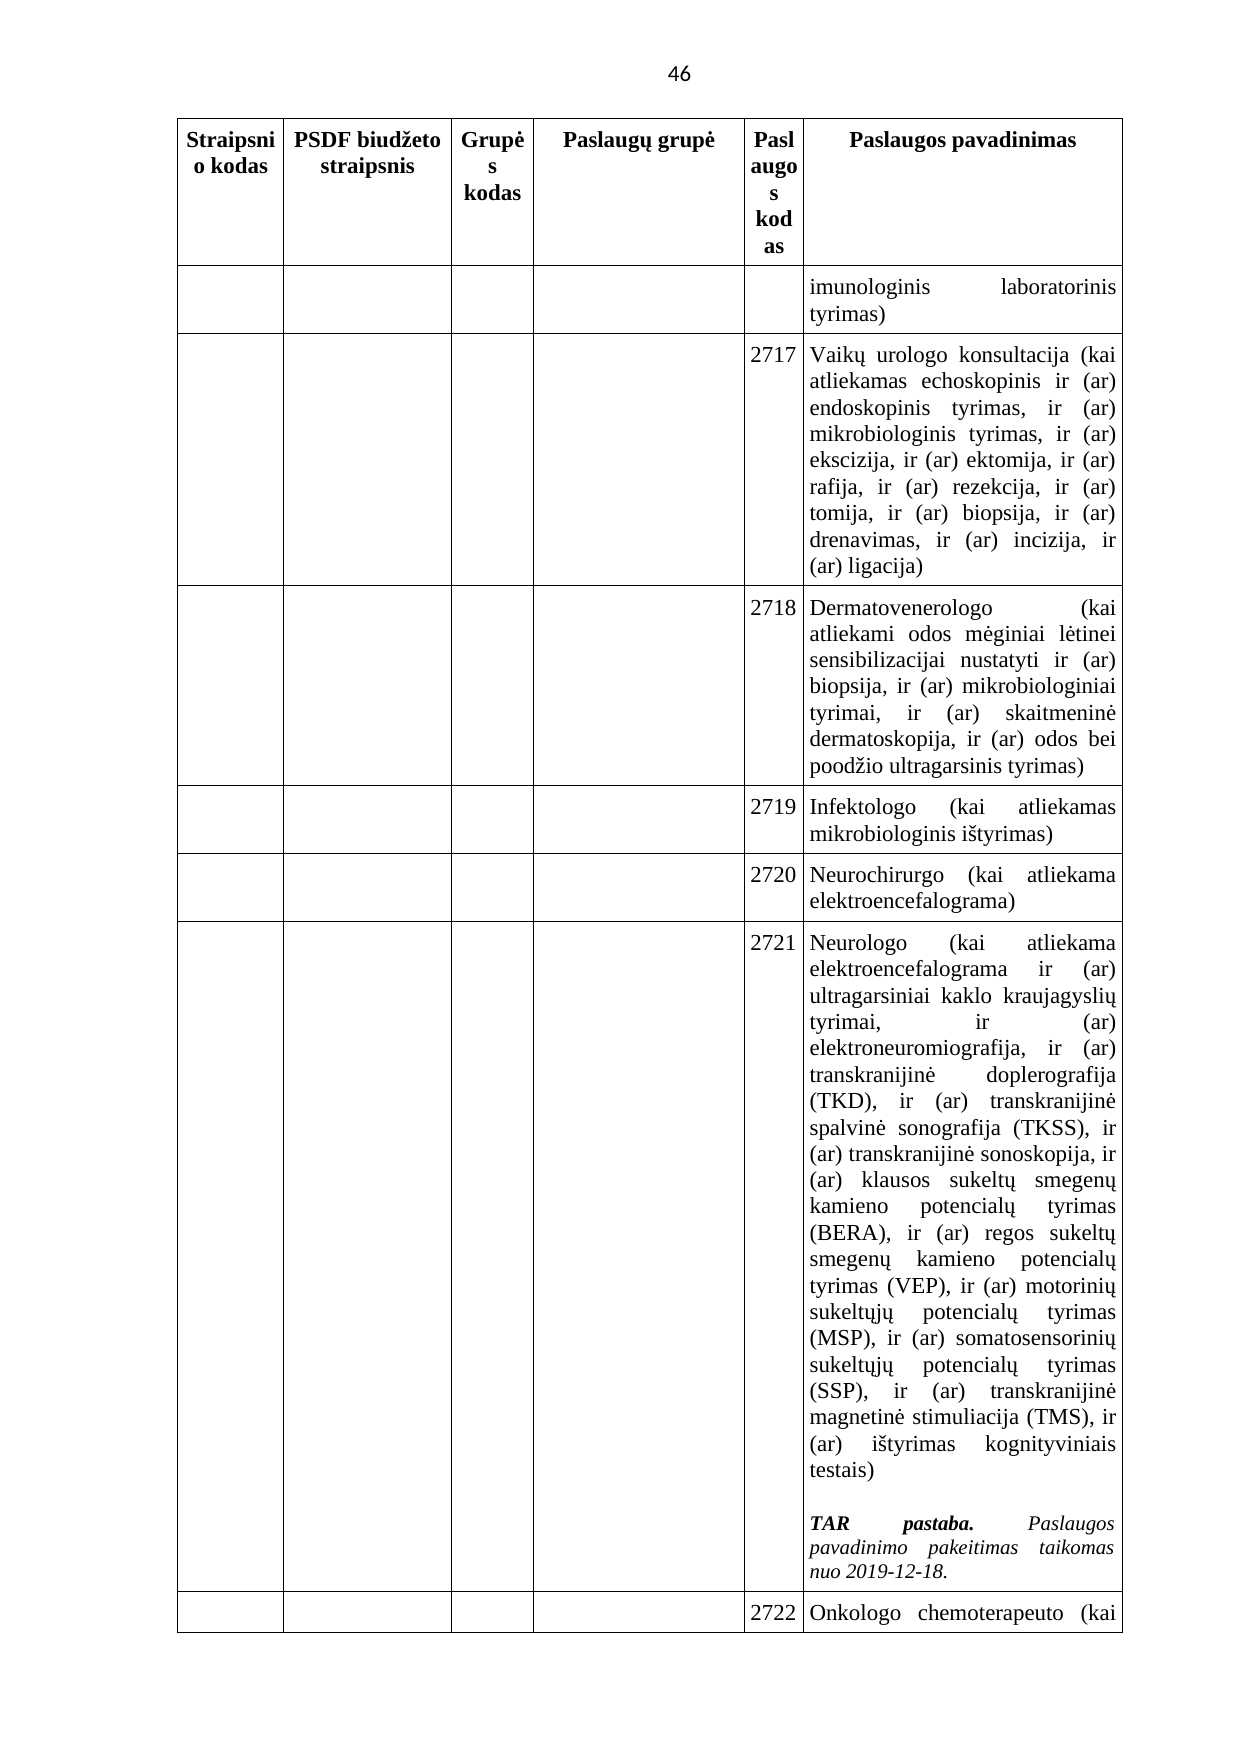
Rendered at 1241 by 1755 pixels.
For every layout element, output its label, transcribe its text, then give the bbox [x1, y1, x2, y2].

table_cell [534, 266, 744, 333]
table_cell Dermatovenerologo (kai atliekami odos mėginiai lėtinei sensibilizacijai nustatyti ir (ar) biopsija, ir (ar) mikrobiologiniai tyrimai, ir (ar) skaitmeninė dermatoskopija, ir (ar) odos bei poodžio ultragarsinis tyrimas) [804, 586, 1122, 785]
table_header Straipsnio kodas [178, 119, 283, 265]
table_cell [534, 854, 744, 921]
table_cell [284, 922, 451, 1591]
table_header Paslaugos kodas [745, 119, 803, 265]
table_cell [452, 586, 533, 785]
table_cell 2719 [745, 786, 803, 853]
table_cell [534, 1592, 744, 1632]
table_cell [452, 266, 533, 333]
table_cell [534, 922, 744, 1591]
table_cell [452, 1592, 533, 1632]
table_cell [452, 854, 533, 921]
table_cell Neurologo (kai atliekama elektroencefalograma ir (ar) ultragarsiniai kaklo kraujagyslių tyrimai, ir (ar) elektroneuromiografija, ir (ar) transkranijinė doplerografija (TKD), ir (ar) transkranijinė spalvinė sonografija (TKSS), ir (ar) transkranijinė sonoskopija, ir (ar) klausos sukeltų smegenų kamieno potencialų tyrimas (BERA), ir (ar) regos sukeltų smegenų kamieno potencialų tyrimas (VEP), ir (ar) motorinių sukeltųjų potencialų tyrimas (MSP), ir (ar) somatosensorinių sukeltųjų potencialų tyrimas (SSP), ir (ar) transkranijinė magnetinė stimuliacija (TMS), ir (ar) ištyrimas kognityviniais testais) TAR pastaba. Paslaugos pavadinimo pakeitimas taikomas nuo 2019-12-18. [804, 922, 1122, 1591]
table_cell [284, 334, 451, 585]
table_cell [178, 266, 283, 333]
table_cell [745, 266, 803, 333]
table_cell 2718 [745, 586, 803, 785]
table_cell [452, 334, 533, 585]
table_header Paslaugų grupė [534, 119, 744, 265]
table_cell Infektologo (kai atliekamas mikrobiologinis ištyrimas) [804, 786, 1122, 853]
table_cell [284, 854, 451, 921]
table_cell imunologinis laboratorinis tyrimas) [804, 266, 1122, 333]
table_cell [534, 586, 744, 785]
table_header Paslaugos pavadinimas [804, 119, 1122, 265]
table_header PSDF biudžeto straipsnis [284, 119, 451, 265]
table_header Grupės kodas [452, 119, 533, 265]
table_cell 2717 [745, 334, 803, 585]
table_cell [178, 854, 283, 921]
table_cell [178, 586, 283, 785]
table_cell Onkologo chemoterapeuto (kai [804, 1592, 1122, 1632]
table_cell Vaikų urologo konsultacija (kai atliekamas echoskopinis ir (ar) endoskopinis tyrimas, ir (ar) mikrobiologinis tyrimas, ir (ar) ekscizija, ir (ar) ektomija, ir (ar) rafija, ir (ar) rezekcija, ir (ar) tomija, ir (ar) biopsija, ir (ar) drenavimas, ir (ar) incizija, ir (ar) ligacija) [804, 334, 1122, 585]
table_cell 2720 [745, 854, 803, 921]
table_cell [534, 334, 744, 585]
table_cell [452, 786, 533, 853]
table_cell [284, 1592, 451, 1632]
table_cell 2722 [745, 1592, 803, 1632]
table_cell [284, 786, 451, 853]
table_cell Neurochirurgo (kai atliekama elektroencefalograma) [804, 854, 1122, 921]
table_cell [534, 786, 744, 853]
table_cell [284, 266, 451, 333]
table_cell [178, 786, 283, 853]
table_cell [452, 922, 533, 1591]
table_cell [178, 1592, 283, 1632]
table_cell [284, 586, 451, 785]
table_cell [178, 922, 283, 1591]
table_cell 2721 [745, 922, 803, 1591]
table_cell [178, 334, 283, 585]
